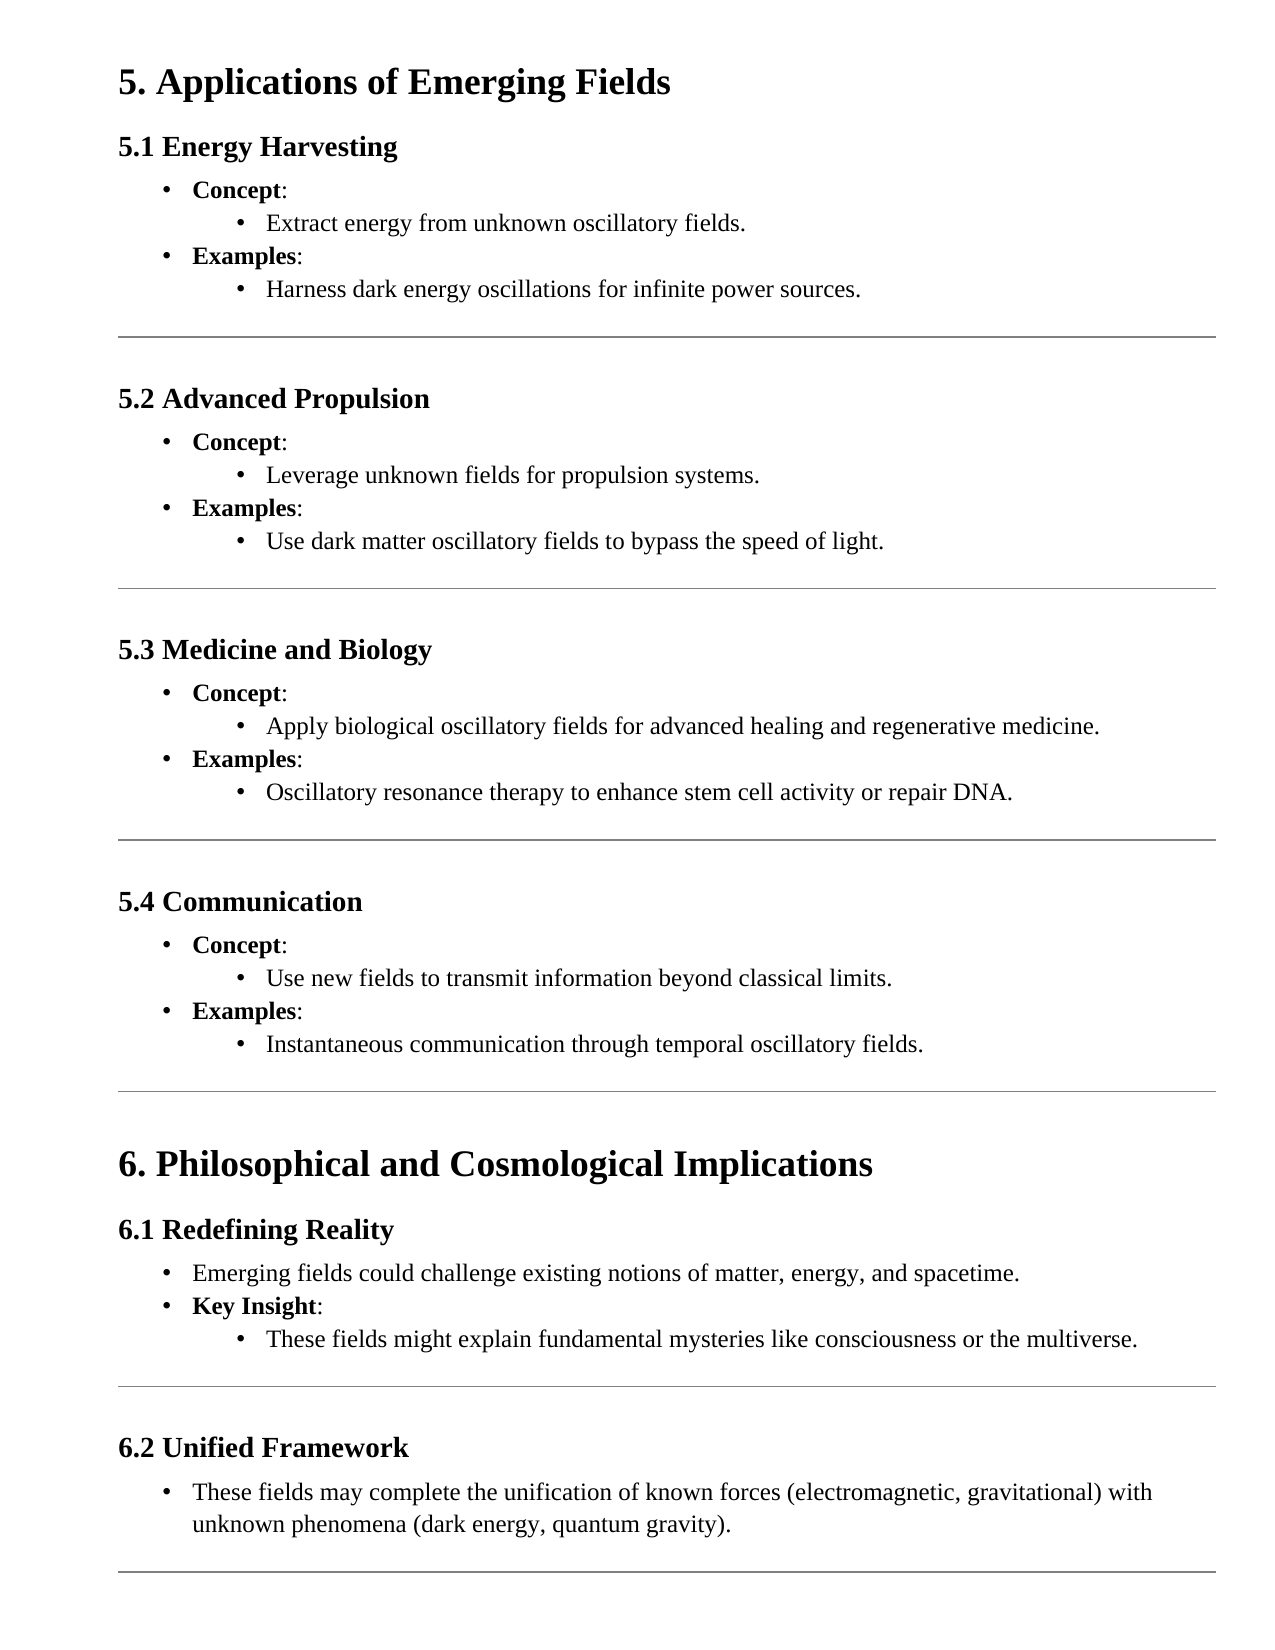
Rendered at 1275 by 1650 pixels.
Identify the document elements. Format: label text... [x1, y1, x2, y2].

list Examples: [162, 996, 1216, 1025]
list Examples: [162, 241, 1216, 270]
list Extract energy from unknown oscillatory fields. [236, 208, 1216, 237]
subtitle 6. Philosophical and Cosmological Implications [118, 1142, 1216, 1185]
list Concept: [162, 678, 1216, 707]
subtitle 5.4 Communication [118, 884, 1216, 917]
subtitle 6.2 Unified Framework [118, 1431, 1216, 1464]
subtitle 6.1 Redefining Reality [118, 1212, 1216, 1246]
list These fields may complete the unification of known forces (electromagnetic, gravitational) with unknown phenomena (dark energy, quantum gravity). [162, 1477, 1216, 1538]
list Oscillatory resonance therapy to enhance stem cell activity or repair DNA. [236, 777, 1216, 806]
subtitle 5.2 Advanced Propulsion [118, 381, 1216, 414]
list Concept: [162, 175, 1216, 204]
list Instantaneous communication through temporal oscillatory fields. [236, 1029, 1216, 1058]
list Examples: [162, 493, 1216, 522]
subtitle 5.3 Medicine and Biology [118, 632, 1216, 666]
list Apply biological oscillatory fields for advanced healing and regenerative medicine. [236, 711, 1216, 740]
list Examples: [162, 744, 1216, 773]
list Use new fields to transmit information beyond classical limits. [236, 963, 1216, 992]
list These fields might explain fundamental mysteries like consciousness or the multiverse. [236, 1324, 1216, 1353]
list Concept: [162, 427, 1216, 456]
subtitle 5. Applications of Emerging Fields [118, 59, 1216, 102]
subtitle 5.1 Energy Harvesting [118, 129, 1216, 163]
list Concept: [162, 930, 1216, 959]
list Use dark matter oscillatory fields to bypass the speed of light. [236, 526, 1216, 555]
list Key Insight: [162, 1291, 1216, 1320]
list Emerging fields could challenge existing notions of matter, energy, and spacetime. [162, 1258, 1216, 1287]
list Harness dark energy oscillations for infinite power sources. [236, 274, 1216, 303]
list Leverage unknown fields for propulsion systems. [236, 460, 1216, 489]
